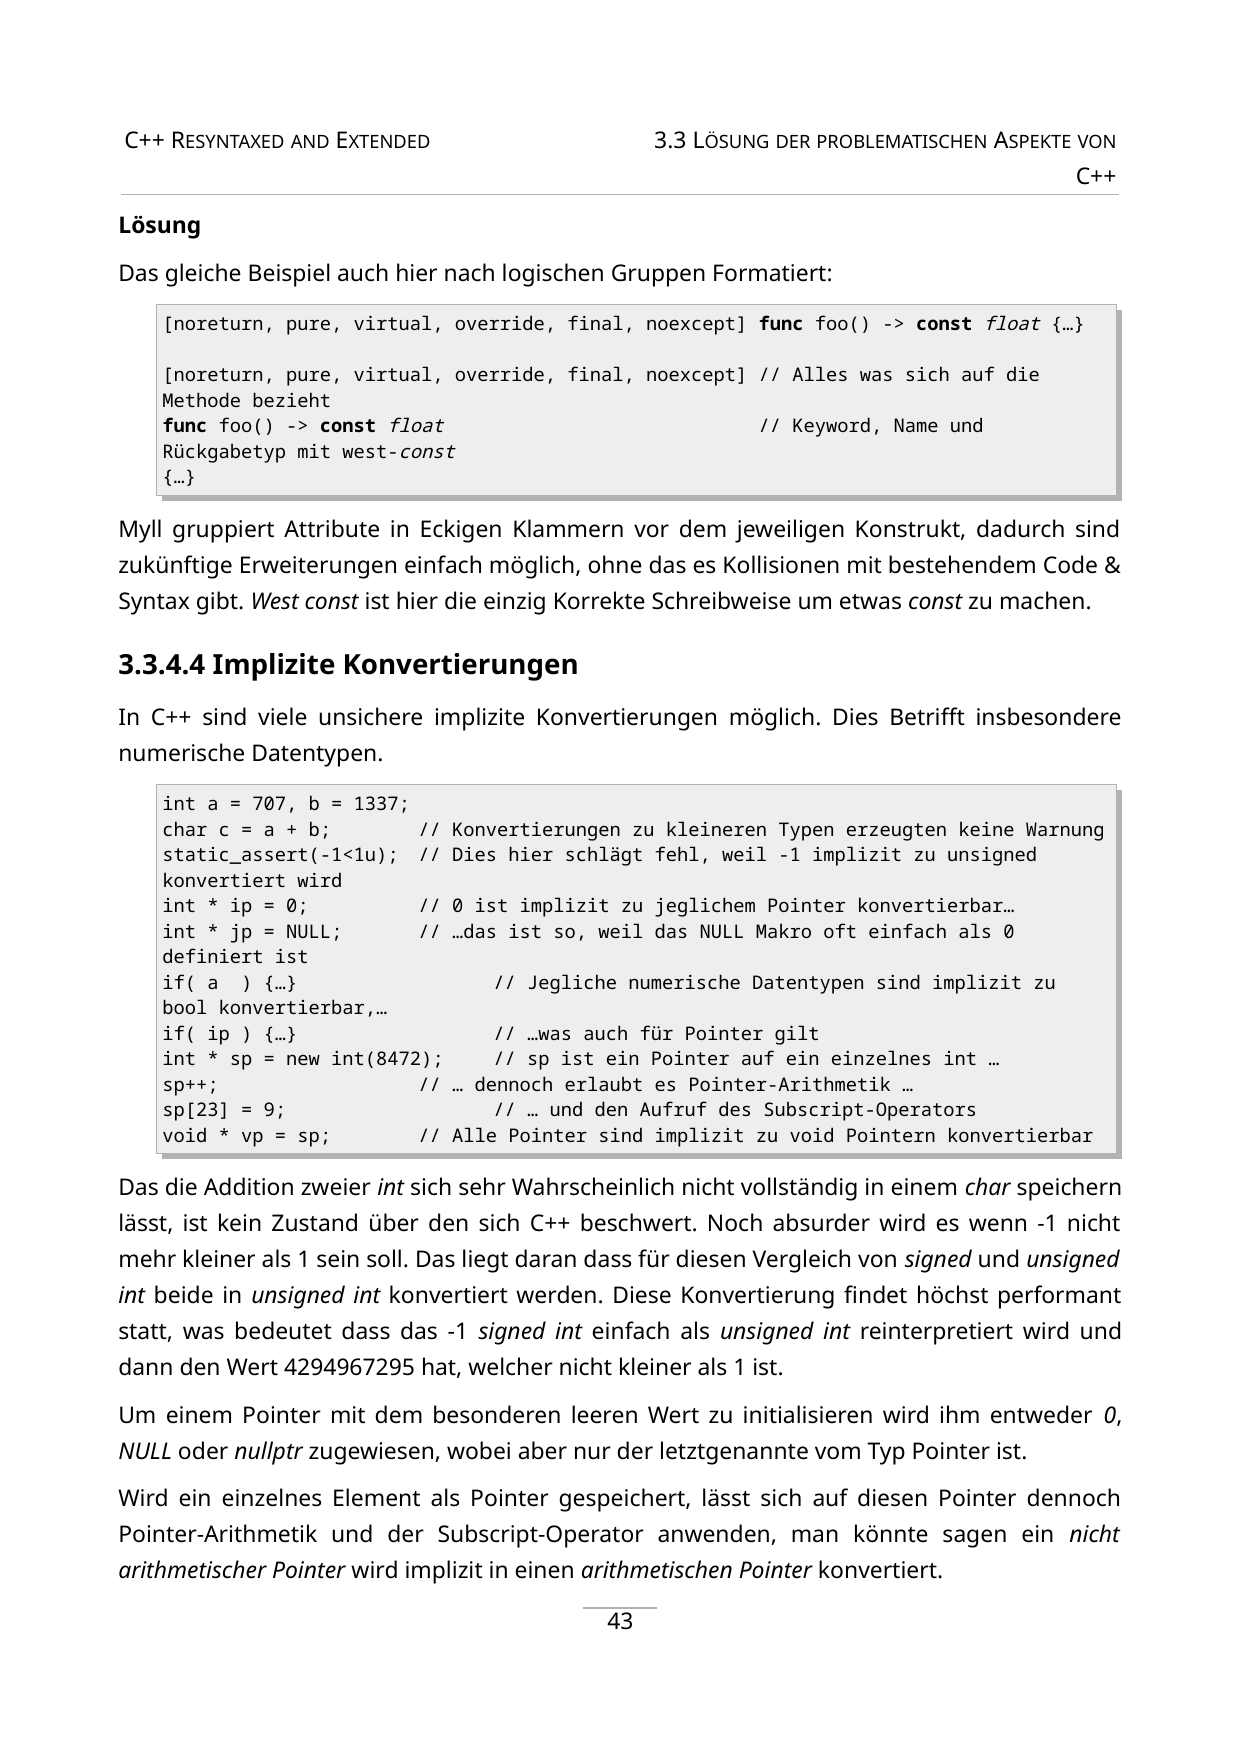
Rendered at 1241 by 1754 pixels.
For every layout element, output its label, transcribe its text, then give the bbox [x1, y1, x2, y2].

text Um einem Pointer mit dem besonderen leeren Wert zu initialisieren wird ihm entweder 0, NULL oder nullptr zugewiesen, wobei aber nur der letztgenannte vom Typ Pointer ist. [118, 1399, 1122, 1466]
text Wird ein einzelnes Element als Pointer gespeichert, lässt sich auf diesen Pointer dennoch Pointer-Arithmetik und der Subscript-Operator anwenden, man könnte sagen ein nicht arithmetischer Pointer wird implizit in einen arithmetischen Pointer konvertiert. [118, 1482, 1122, 1586]
text In C++ sind viele unsichere implizite Konvertierungen möglich. Dies Betrifft insbesondere numerische Datentypen. [118, 701, 1122, 768]
text Lösung [118, 209, 1122, 240]
text Myll gruppiert Attribute in Eckigen Klammern vor dem jeweiligen Konstrukt, dadurch sind zukünftige Erweiterungen einfach möglich, ohne das es Kollisionen mit bestehendem Code & Syntax gibt. West const ist hier die einzig Korrekte Schreibweise um etwas const zu machen. [118, 513, 1122, 616]
text Das gleiche Beispiel auch hier nach logischen Gruppen Formatiert: [118, 257, 1122, 288]
text Das die Addition zweier int sich sehr Wahrscheinlich nicht vollständig in einem char speichern lässt, ist kein Zustand über den sich C++ beschwert. Noch absurder wird es wenn -1 nicht mehr kleiner als 1 sein soll. Das liegt daran dass für diesen Vergleich von signed und unsigned int beide in unsigned int konvertiert werden. Diese Konvertierung findet höchst performant statt, was bedeutet dass das -1 signed int einfach als unsigned int reinterpretiert wird und dann den Wert 4294967295 hat, welcher nicht kleiner als 1 ist. [118, 1171, 1122, 1382]
subtitle Implizite Konvertierungen [118, 645, 1122, 682]
text int a = 707, b = 1337; char c = a + b; // Konvertierungen zu kleineren Typen erzeugten keine Warnung static_assert(-1<1u); // Dies hier schlägt fehl, weil -1 implizit zu unsigned konvertiert wird int * ip = 0; // 0 ist implizit zu jeglichem Pointer konvertierbar… int * jp = NULL; // …das ist so, weil das NULL Makro oft einfach als 0 definiert ist if( a ) {…} // Jegliche numerische Datentypen sind implizit zu bool konvertierbar,… if( ip ) {…} // …was auch für Pointer gilt int * sp = new int(8472); // sp ist ein Pointer auf ein einzelnes int … sp++; // … dennoch erlaubt es Pointer-Arithmetik … sp[23] = 9; // … und den Aufruf des Subscript-Operators void * vp = sp; // Alle Pointer sind implizit zu void Pointern konvertierbar [157, 785, 1116, 1153]
text [noreturn, pure, virtual, override, final, noexcept] func foo() -> const float {…} [noreturn, pure, virtual, override, final, noexcept] // Alles was sich auf die Methode bezieht func foo() -> const float // Keyword, Name und Rückgabetyp mit west-const {…} [157, 305, 1116, 495]
